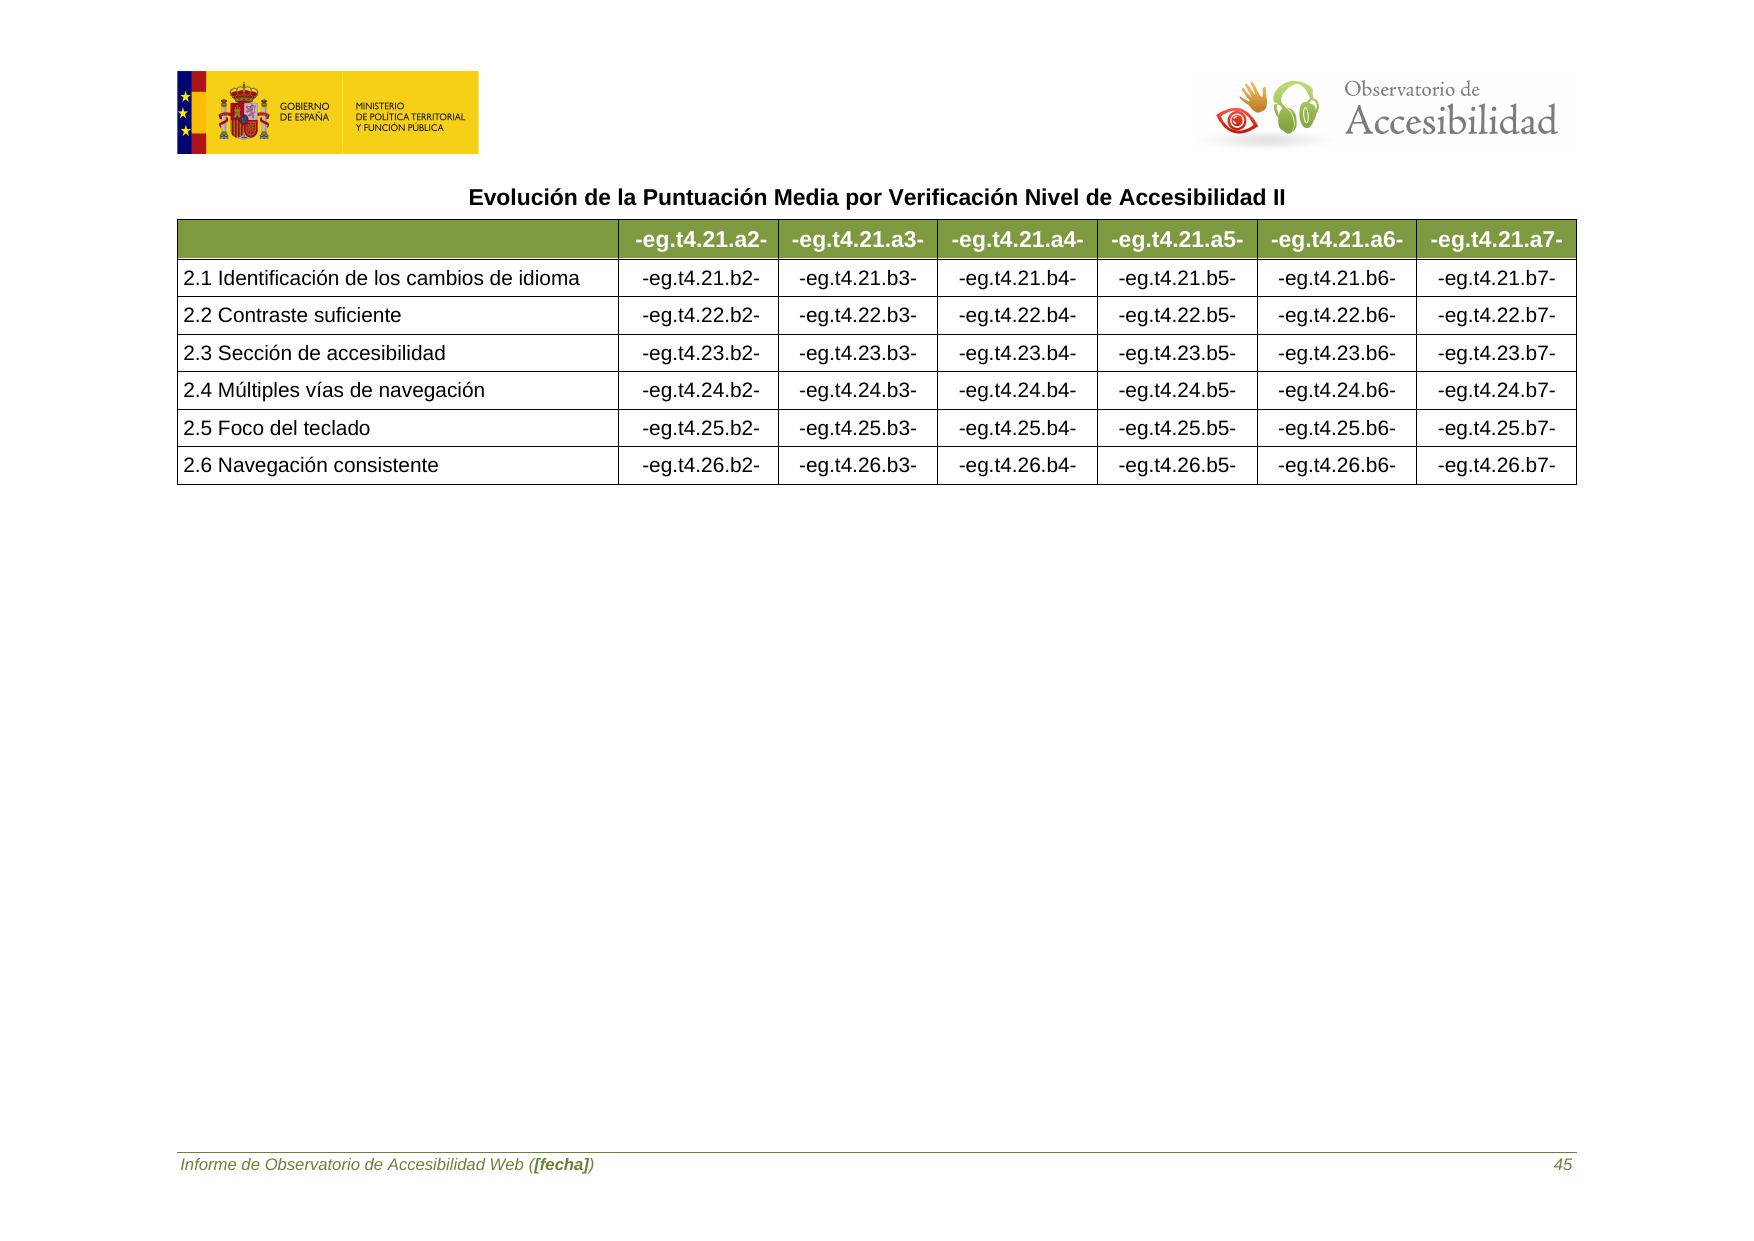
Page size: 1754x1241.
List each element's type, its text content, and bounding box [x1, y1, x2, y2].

table_cell -eg.t4.23.b7- [1417, 335, 1576, 371]
table_cell 2.3 Sección de accesibilidad [178, 335, 618, 371]
picture [177, 71, 479, 154]
table_cell -eg.t4.23.b2- [619, 335, 778, 371]
table_cell -eg.t4.21.b3- [779, 260, 937, 296]
table_cell -eg.t4.25.b6- [1258, 410, 1416, 446]
table_cell -eg.t4.24.b3- [779, 372, 937, 408]
table_cell -eg.t4.26.b5- [1098, 447, 1257, 483]
table_cell -eg.t4.22.b2- [619, 297, 778, 333]
table_header -eg.t4.21.a6- [1258, 220, 1416, 258]
picture [1196, 72, 1572, 154]
table_cell -eg.t4.26.b2- [619, 447, 778, 483]
table_cell -eg.t4.24.b2- [619, 372, 778, 408]
table_cell -eg.t4.21.b2- [619, 260, 778, 296]
table_header -eg.t4.21.a2- [619, 220, 778, 258]
table_header -eg.t4.21.a4- [938, 220, 1097, 258]
table_cell -eg.t4.23.b3- [779, 335, 937, 371]
table_cell -eg.t4.24.b7- [1417, 372, 1576, 408]
table_cell -eg.t4.22.b5- [1098, 297, 1257, 333]
table_cell 2.6 Navegación consistente [178, 447, 618, 483]
table_header -eg.t4.21.a7- [1417, 220, 1576, 258]
table_cell 2.5 Foco del teclado [178, 410, 618, 446]
table_cell -eg.t4.25.b2- [619, 410, 778, 446]
table_cell -eg.t4.26.b4- [938, 447, 1097, 483]
table_cell -eg.t4.21.b4- [938, 260, 1097, 296]
table_header -eg.t4.21.a5- [1098, 220, 1257, 258]
table_cell -eg.t4.23.b6- [1258, 335, 1416, 371]
table_cell -eg.t4.23.b5- [1098, 335, 1257, 371]
table_cell -eg.t4.26.b3- [779, 447, 937, 483]
table_cell -eg.t4.25.b7- [1417, 410, 1576, 446]
table_cell 2.4 Múltiples vías de navegación [178, 372, 618, 408]
text Evolución de la Puntuación Media por Verificación Nivel de Accesibilidad II [177, 184, 1577, 211]
table_cell -eg.t4.25.b4- [938, 410, 1097, 446]
table_header -eg.t4.21.a3- [779, 220, 937, 258]
table_cell -eg.t4.22.b7- [1417, 297, 1576, 333]
table_cell -eg.t4.26.b7- [1417, 447, 1576, 483]
table_cell -eg.t4.25.b5- [1098, 410, 1257, 446]
table_cell 2.1 Identificación de los cambios de idioma [178, 260, 618, 296]
table_cell -eg.t4.23.b4- [938, 335, 1097, 371]
table_cell -eg.t4.24.b6- [1258, 372, 1416, 408]
table_cell -eg.t4.22.b4- [938, 297, 1097, 333]
table_cell -eg.t4.24.b4- [938, 372, 1097, 408]
table_cell -eg.t4.21.b6- [1258, 260, 1416, 296]
table_cell -eg.t4.21.b5- [1098, 260, 1257, 296]
table_cell 2.2 Contraste suficiente [178, 297, 618, 333]
table_cell -eg.t4.22.b6- [1258, 297, 1416, 333]
table_cell -eg.t4.25.b3- [779, 410, 937, 446]
table_cell -eg.t4.26.b6- [1258, 447, 1416, 483]
table_cell -eg.t4.21.b7- [1417, 260, 1576, 296]
table_cell -eg.t4.24.b5- [1098, 372, 1257, 408]
table_cell -eg.t4.22.b3- [779, 297, 937, 333]
table_header [178, 220, 618, 258]
